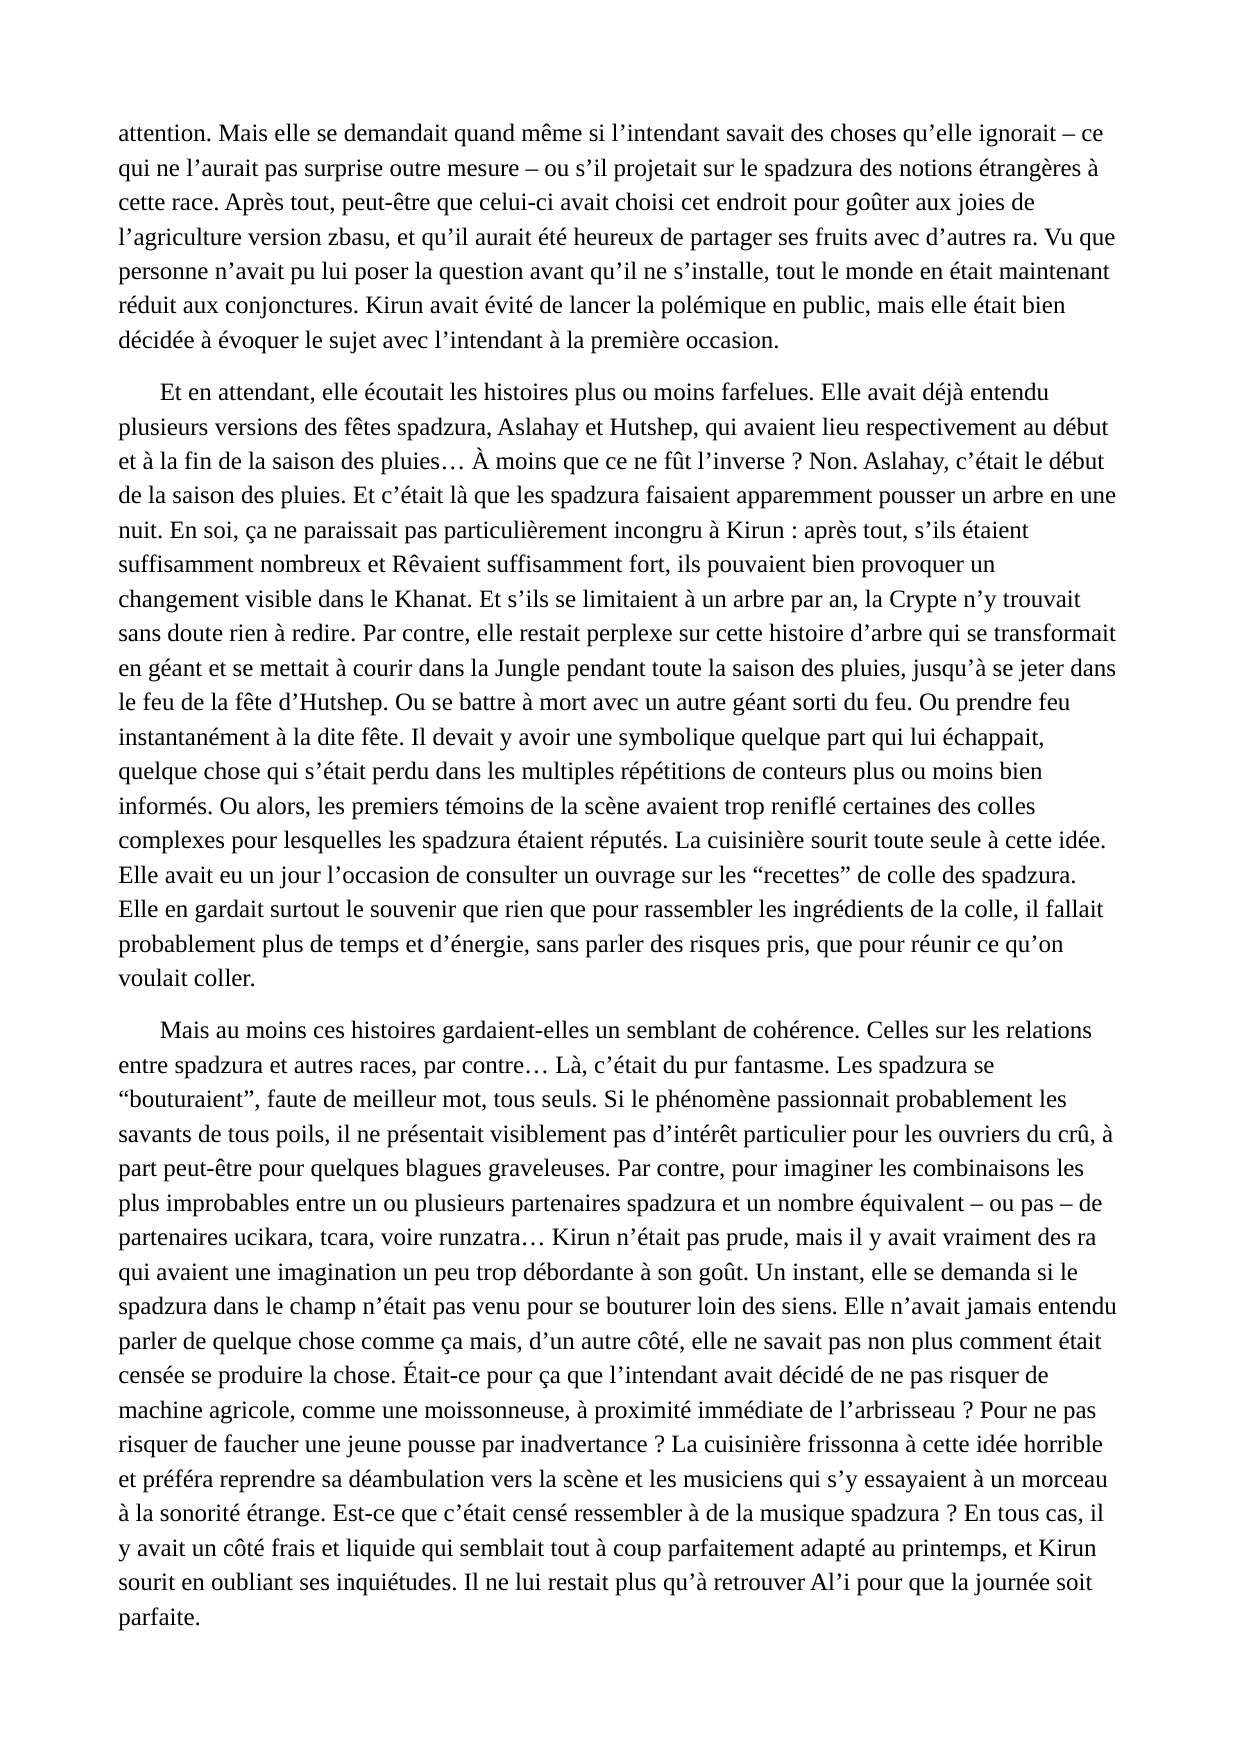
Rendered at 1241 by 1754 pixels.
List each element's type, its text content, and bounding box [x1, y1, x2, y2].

text Mais au moins ces histoires gardaient-elles un semblant de cohérence. Celles sur les relations entre spadzura et autres races, par contre… Là, c’était du pur fantasme. Les spadzura se “bouturaient”, faute de meilleur mot, tous seuls. Si le phénomène passionnait probablement les savants de tous poils, il ne présentait visiblement pas d’intérêt particulier pour les ouvriers du crû, à part peut-être pour quelques blagues graveleuses. Par contre, pour imaginer les combinaisons les plus improbables entre un ou plusieurs partenaires spadzura et un nombre équivalent – ou pas – de partenaires ucikara, tcara, voire runzatra… Kirun n’était pas prude, mais il y avait vraiment des ra qui avaient une imagination un peu trop débordante à son goût. Un instant, elle se demanda si le spadzura dans le champ n’était pas venu pour se bouturer loin des siens. Elle n’avait jamais entendu parler de quelque chose comme ça mais, d’un autre côté, elle ne savait pas non plus comment était censée se produire la chose. Était-ce pour ça que l’intendant avait décidé de ne pas risquer de machine agricole, comme une moissonneuse, à proximité immédiate de l’arbrisseau ? Pour ne pas risquer de faucher une jeune pousse par inadvertance ? La cuisinière frissonna à cette idée horrible et préféra reprendre sa déambulation vers la scène et les musiciens qui s’y essayaient à un morceau à la sonorité étrange. Est-ce que c’était censé ressembler à de la musique spadzura ? En tous cas, il y avait un côté frais et liquide qui semblait tout à coup parfaitement adapté au printemps, et Kirun sourit en oubliant ses inquiétudes. Il ne lui restait plus qu’à retrouver Al’i pour que la journée soit parfaite. [118, 1016, 1122, 1630]
text attention. Mais elle se demandait quand même si l’intendant savait des choses qu’elle ignorait – ce qui ne l’aurait pas surprise outre mesure – ou s’il projetait sur le spadzura des notions étrangères à cette race. Après tout, peut-être que celui-ci avait choisi cet endroit pour goûter aux joies de l’agriculture version zbasu, et qu’il aurait été heureux de partager ses fruits avec d’autres ra. Vu que personne n’avait pu lui poser la question avant qu’il ne s’installe, tout le monde en était maintenant réduit aux conjonctures. Kirun avait évité de lancer la polémique en public, mais elle était bien décidée à évoquer le sujet avec l’intendant à la première occasion. [118, 118, 1122, 354]
text Et en attendant, elle écoutait les histoires plus ou moins farfelues. Elle avait déjà entendu plusieurs versions des fêtes spadzura, Aslahay et Hutshep, qui avaient lieu respectivement au début et à la fin de la saison des pluies… À moins que ce ne fût l’inverse ? Non. Aslahay, c’était le début de la saison des pluies. Et c’était là que les spadzura faisaient apparemment pousser un arbre en une nuit. En soi, ça ne paraissait pas particulièrement incongru à Kirun : après tout, s’ils étaient suffisamment nombreux et Rêvaient suffisamment fort, ils pouvaient bien provoquer un changement visible dans le Khanat. Et s’ils se limitaient à un arbre par an, la Crypte n’y trouvait sans doute rien à redire. Par contre, elle restait perplexe sur cette histoire d’arbre qui se transformait en géant et se mettait à courir dans la Jungle pendant toute la saison des pluies, jusqu’à se jeter dans le feu de la fête d’Hutshep. Ou se battre à mort avec un autre géant sorti du feu. Ou prendre feu instantanément à la dite fête. Il devait y avoir une symbolique quelque part qui lui échappait, quelque chose qui s’était perdu dans les multiples répétitions de conteurs plus ou moins bien informés. Ou alors, les premiers témoins de la scène avaient trop reniflé certaines des colles complexes pour lesquelles les spadzura étaient réputés. La cuisinière sourit toute seule à cette idée. Elle avait eu un jour l’occasion de consulter un ouvrage sur les “recettes” de colle des spadzura. Elle en gardait surtout le souvenir que rien que pour rassembler les ingrédients de la colle, il fallait probablement plus de temps et d’énergie, sans parler des risques pris, que pour réunir ce qu’on voulait coller. [118, 377, 1122, 992]
